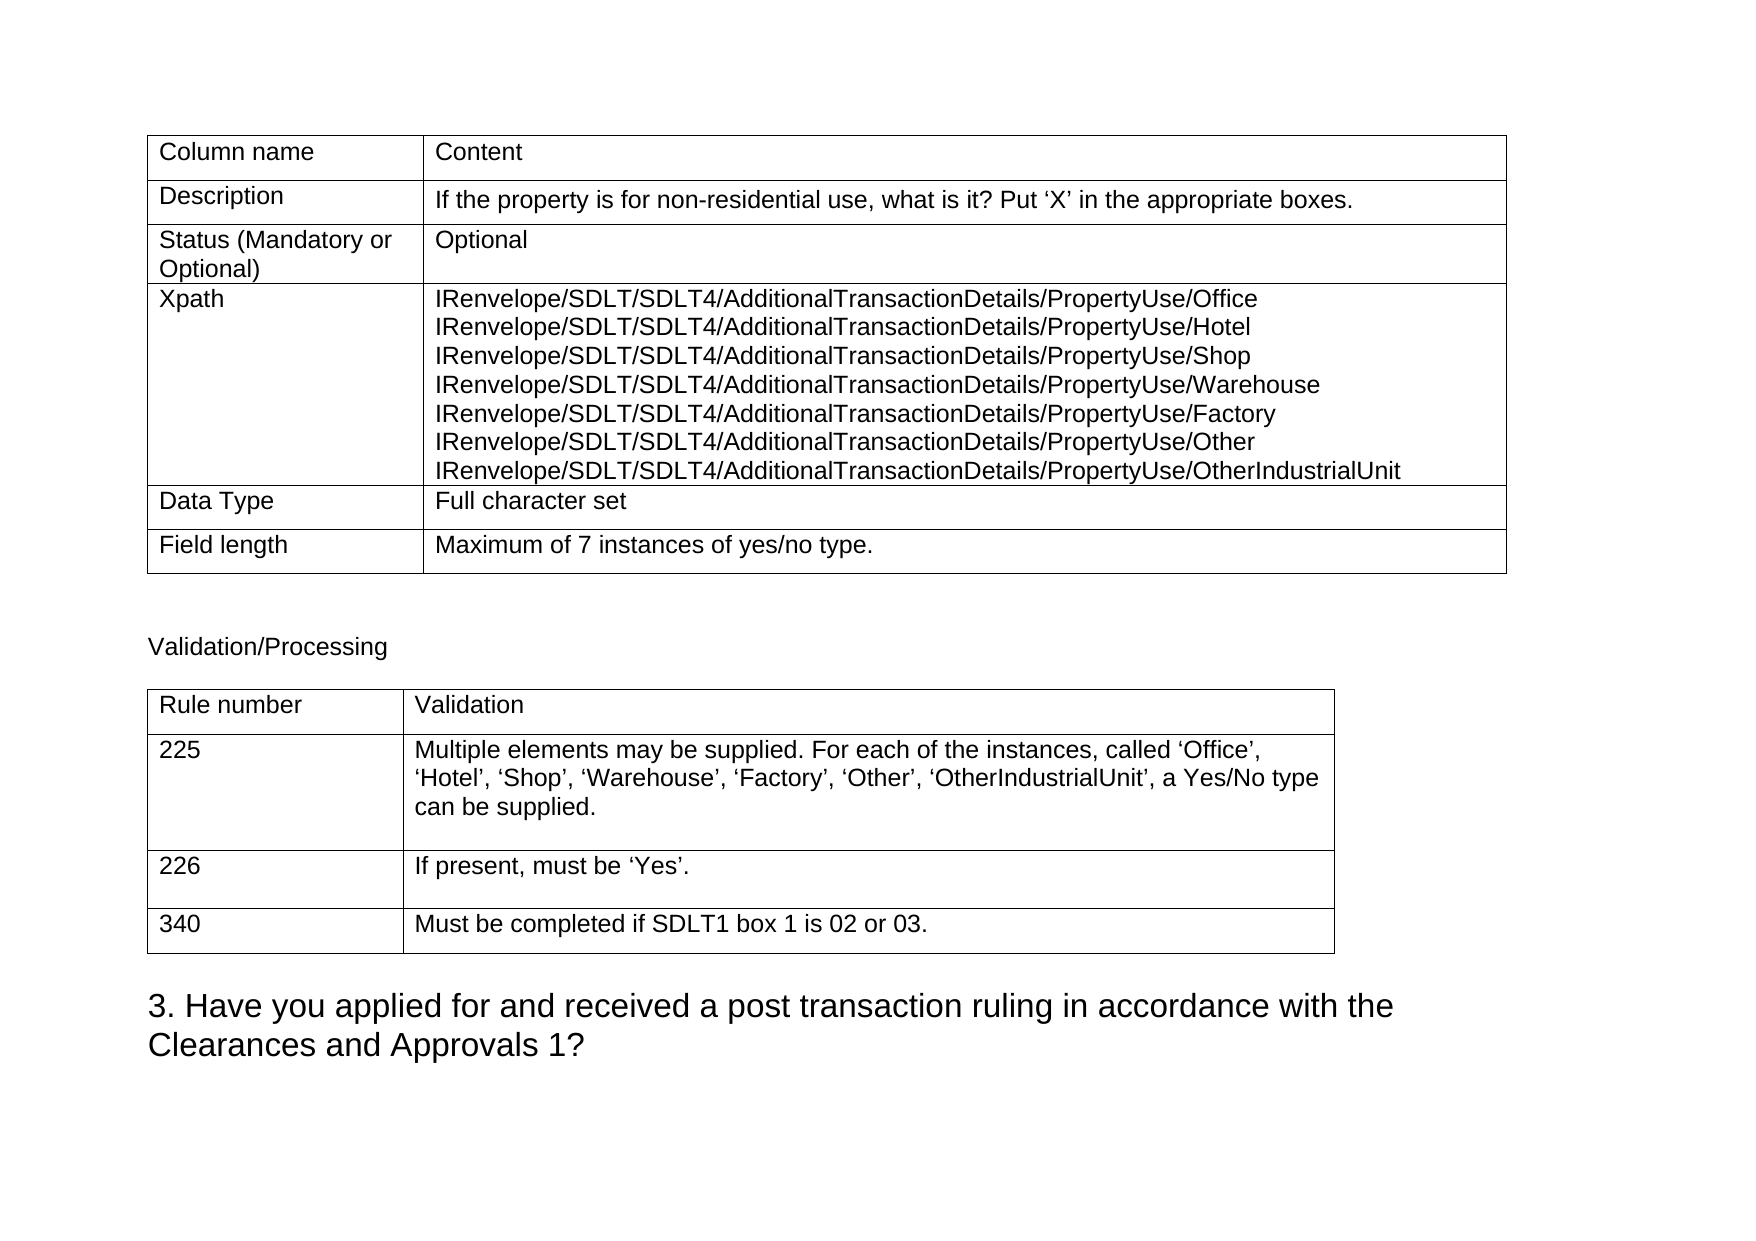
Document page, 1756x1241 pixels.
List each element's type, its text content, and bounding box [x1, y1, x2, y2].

table_cell If the property is for non-residential use, what is it? Put ‘X’ in the appropriate boxes. [424, 181, 1506, 224]
table_cell 226 [148, 851, 403, 908]
table_cell If present, must be ‘Yes’. [404, 851, 1334, 908]
text Validation/Processing [148, 632, 1515, 661]
table_cell Data Type [148, 486, 423, 529]
table_header Column name [148, 136, 423, 180]
subtitle 3. Have you applied for and received a post transaction ruling in accordance with the Clearances and Approvals 1? [148, 986, 1515, 1063]
table_cell Full character set [424, 486, 1506, 529]
table_cell 340 [148, 909, 403, 952]
table_header Validation [404, 690, 1334, 734]
table_cell Status (Mandatory or Optional) [148, 225, 423, 282]
table_cell IRenvelope/SDLT/SDLT4/AdditionalTransactionDetails/PropertyUse/Office IRenvelope/SDLT/SDLT4/AdditionalTransactionDetails/PropertyUse/Hotel IRenvelope/SDLT/SDLT4/AdditionalTransactionDetails/PropertyUse/Shop IRenvelope/SDLT/SDLT4/AdditionalTransactionDetails/PropertyUse/Warehouse IRenvelope/SDLT/SDLT4/AdditionalTransactionDetails/PropertyUse/Factory IRenvelope/SDLT/SDLT4/AdditionalTransactionDetails/PropertyUse/Other IRenvelope/SDLT/SDLT4/AdditionalTransactionDetails/PropertyUse/OtherIndustrialUnit [424, 284, 1506, 485]
table_cell Maximum of 7 instances of yes/no type. [424, 530, 1506, 573]
table_cell Xpath [148, 284, 423, 485]
table_cell Description [148, 181, 423, 224]
table_cell Multiple elements may be supplied. For each of the instances, called ‘Office’, ‘Hotel’, ‘Shop’, ‘Warehouse’, ‘Factory’, ‘Other’, ‘OtherIndustrialUnit’, a Yes/No type can be supplied. [404, 735, 1334, 850]
table_header Content [424, 136, 1506, 180]
table_cell Must be completed if SDLT1 box 1 is 02 or 03. [404, 909, 1334, 952]
table_cell Optional [424, 225, 1506, 282]
table_cell 225 [148, 735, 403, 850]
table_cell Field length [148, 530, 423, 573]
table_header Rule number [148, 690, 403, 734]
